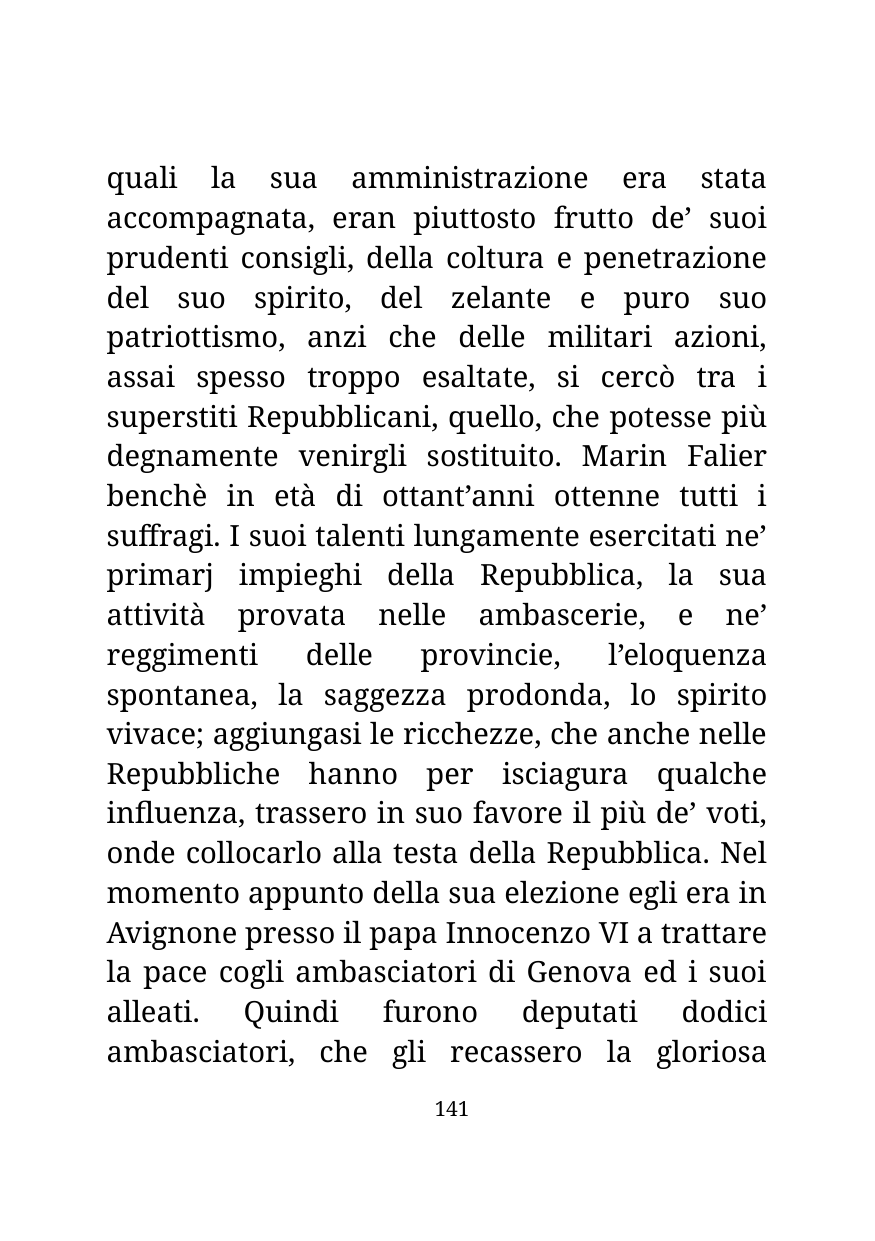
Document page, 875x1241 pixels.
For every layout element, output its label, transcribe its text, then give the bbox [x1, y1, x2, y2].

text quali la sua amministrazione era stata accompagnata, eran piuttosto frutto de’ suoi prudenti consigli, della coltura e penetrazione del suo spirito, del zelante e puro suo patriottismo, anzi che delle militari azioni, assai spesso troppo esaltate, si cercò tra i superstiti Repubblicani, quello, che potesse più degnamente venirgli sostituito. Marin Falier benchè in età di ottant’anni ottenne tutti i suffragi. I suoi talenti lungamente esercitati ne’ primarj impieghi della Repubblica, la sua attività provata nelle ambascerie, e ne’ reggimenti delle provincie, l’eloquenza spontanea, la saggezza prodonda, lo spirito vivace; aggiungasi le ricchezze, che anche nelle Repubbliche hanno per isciagura qualche influenza, trassero in suo favore il più de’ voti, onde collocarlo alla testa della Repubblica. Nel momento appunto della sua elezione egli era in Avignone presso il papa Innocenzo VI a trattare la pace cogli ambasciatori di Genova ed i suoi alleati. Quindi furono deputati dodici ambasciatori, che gli recassero la gloriosa [106, 158, 768, 1071]
